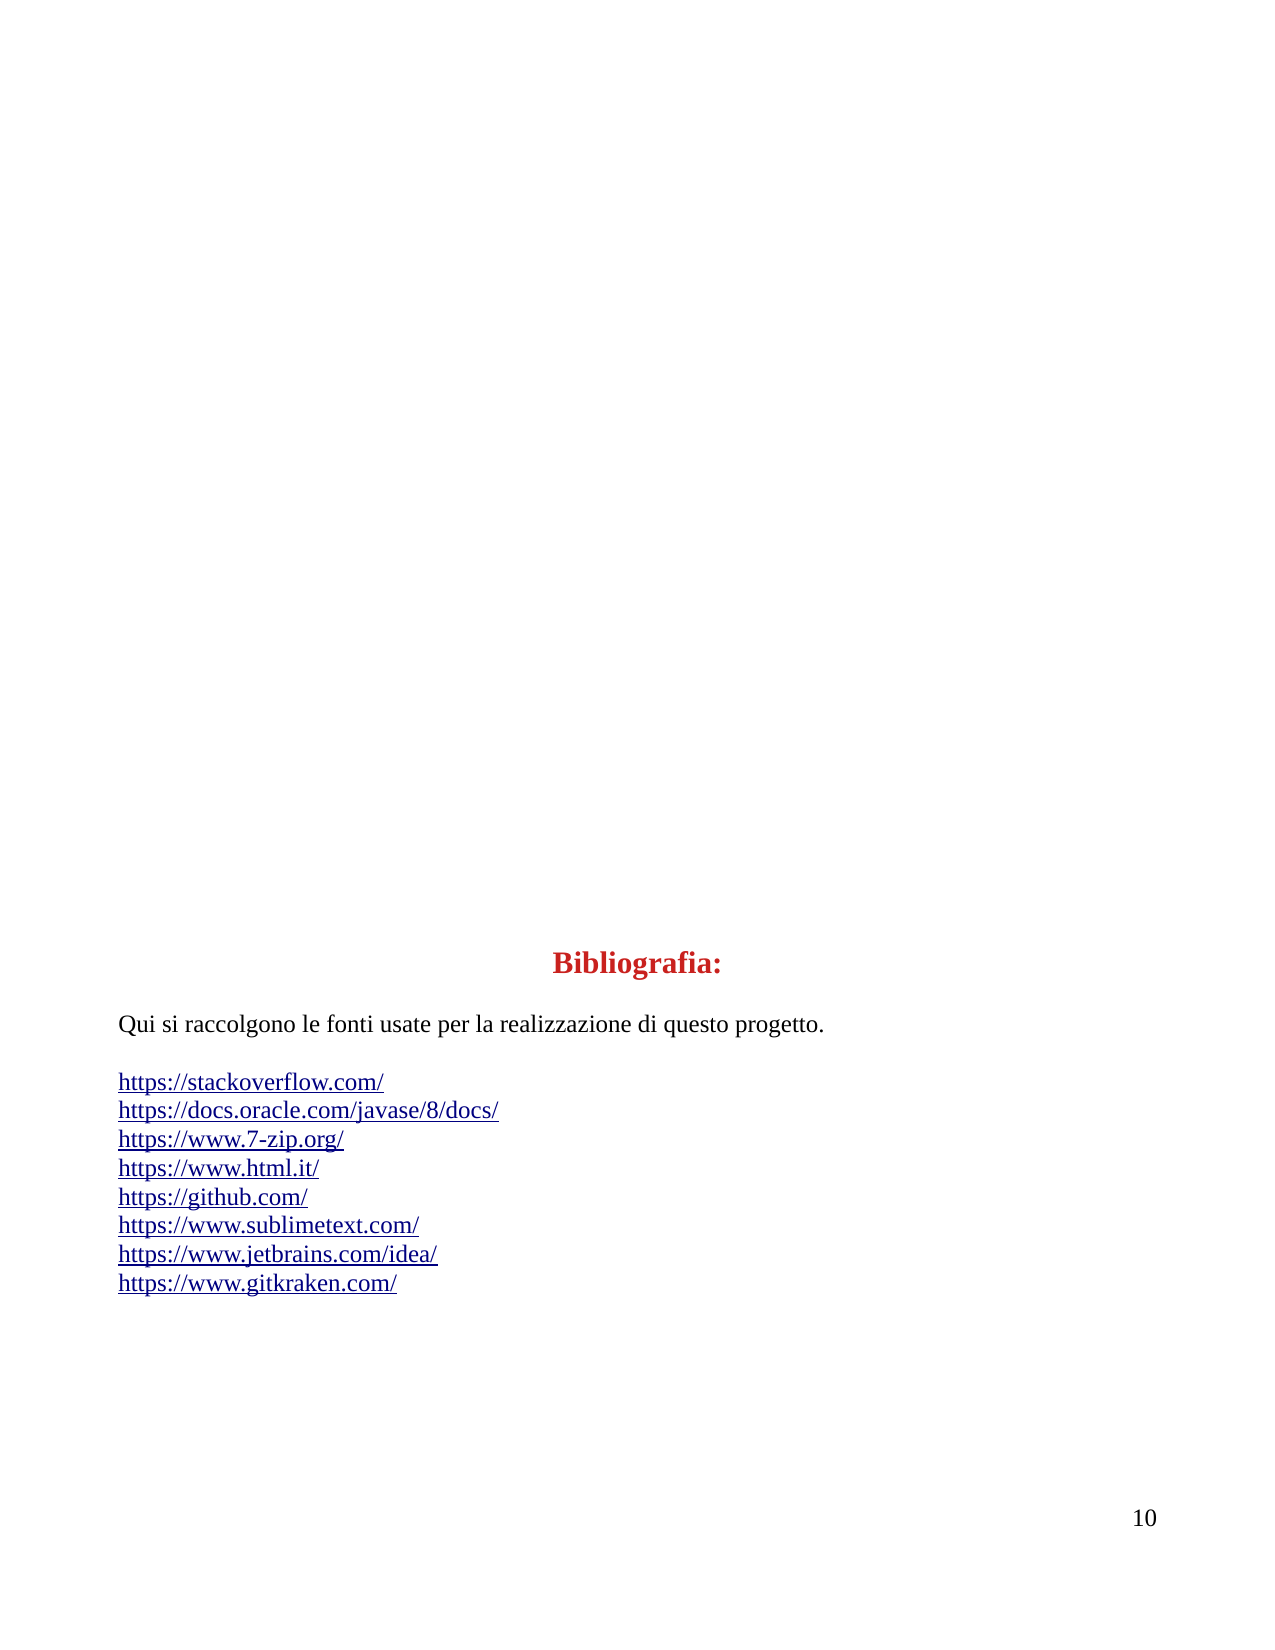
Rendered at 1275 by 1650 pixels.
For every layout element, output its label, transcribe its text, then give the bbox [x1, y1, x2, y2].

text Bibliografia: [118, 945, 1157, 981]
text https://docs.oracle.com/javase/8/docs/ [118, 1096, 1157, 1124]
text Qui si raccolgono le fonti usate per la realizzazione di questo progetto. [118, 1009, 1157, 1038]
text https://www.html.it/ [118, 1153, 1157, 1182]
text https://stackoverflow.com/ [118, 1067, 1157, 1096]
text https://github.com/ [118, 1182, 1157, 1211]
text https://www.gitkraken.com/ [118, 1268, 1157, 1297]
text https://www.7-zip.org/ [118, 1124, 1157, 1153]
text https://www.sublimetext.com/ [118, 1211, 1157, 1239]
text https://www.jetbrains.com/idea/ [118, 1239, 1157, 1268]
